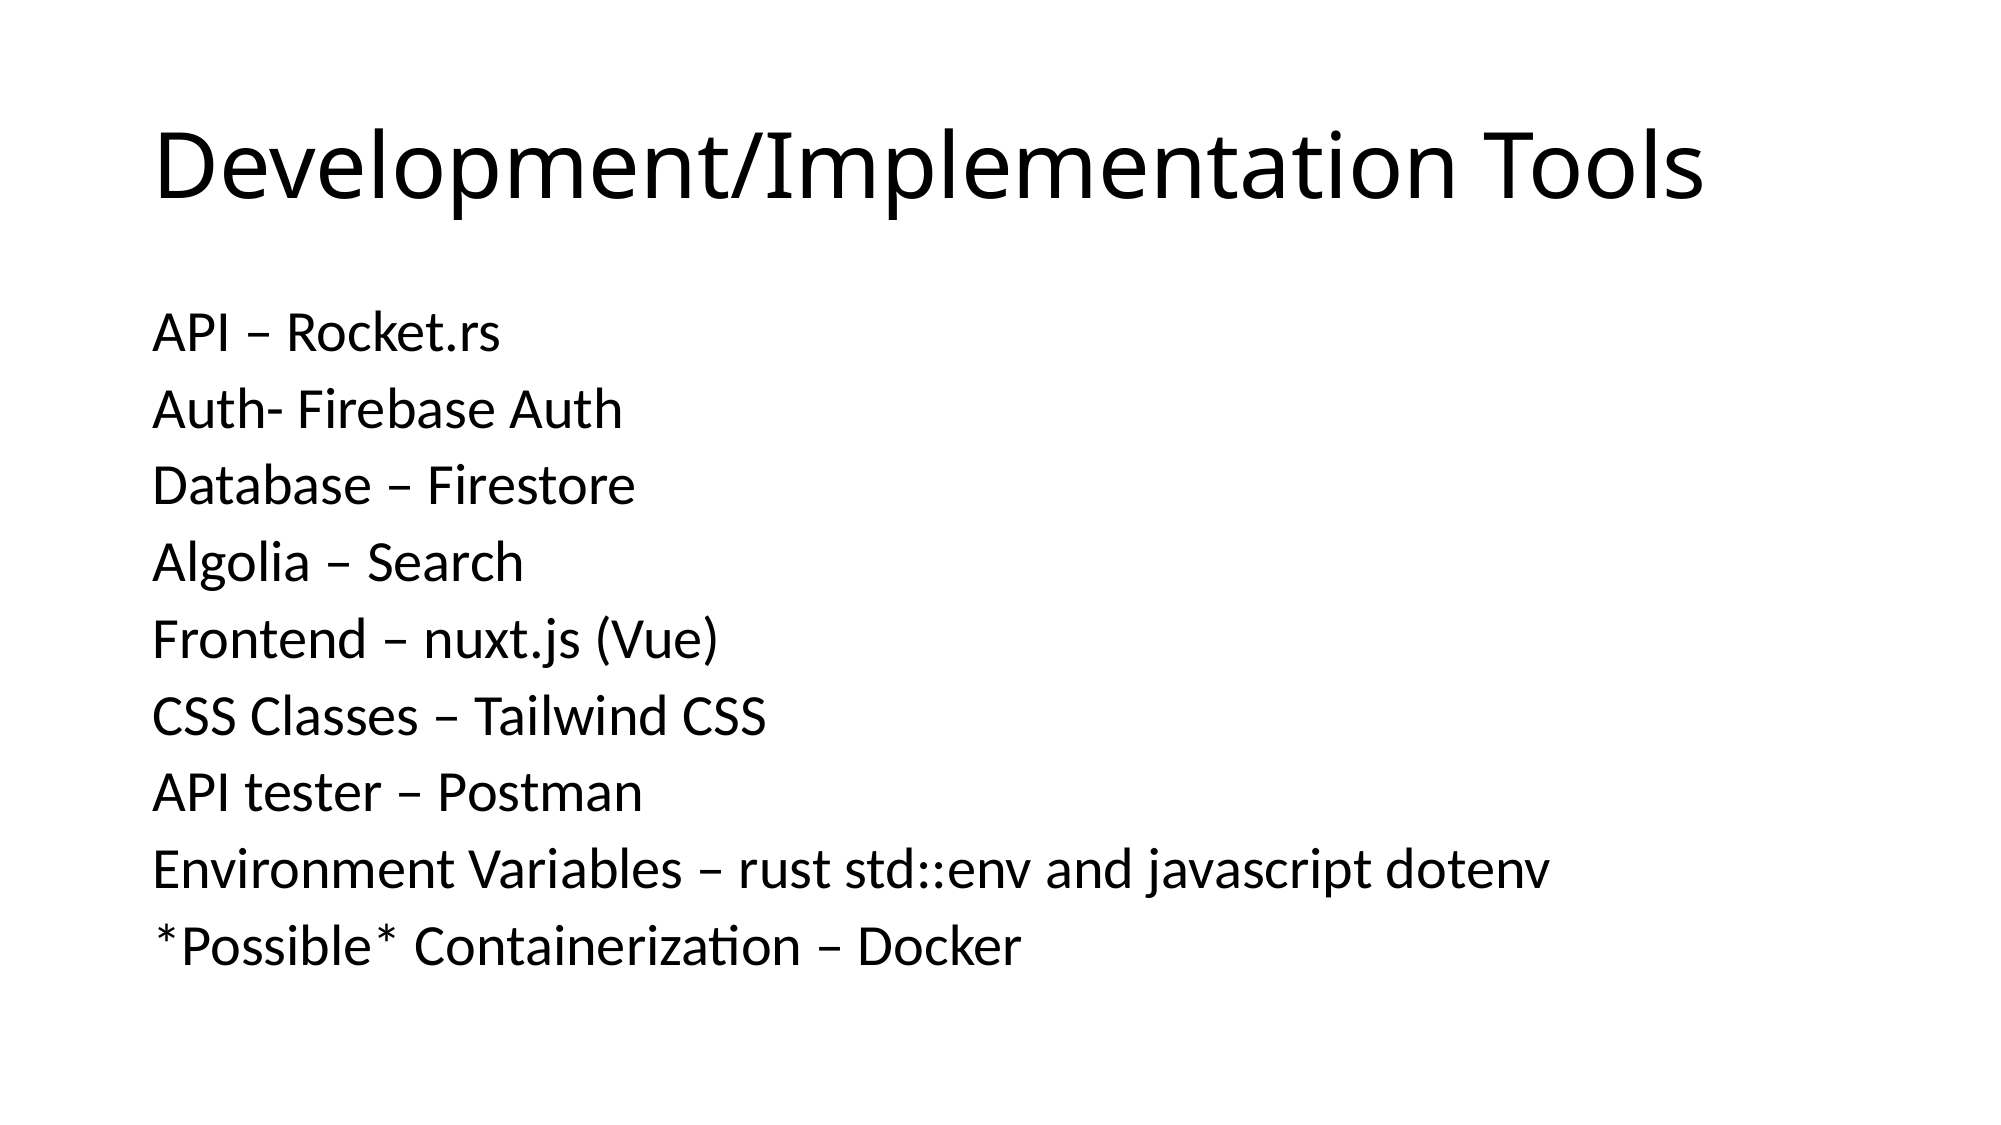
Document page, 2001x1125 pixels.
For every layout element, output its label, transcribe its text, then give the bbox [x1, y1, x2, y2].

title Development/Implementation Tools [137, 59, 1863, 278]
list API – Rocket.rs Auth- Firebase Auth Database – Firestore Algolia – Search Frontend – nuxt.js (Vue) CSS Classes – Tailwind CSS API tester – Postman Environment Variables – rust std::env and javascript dotenv *Possible* Containerization – Docker [137, 299, 1863, 1014]
